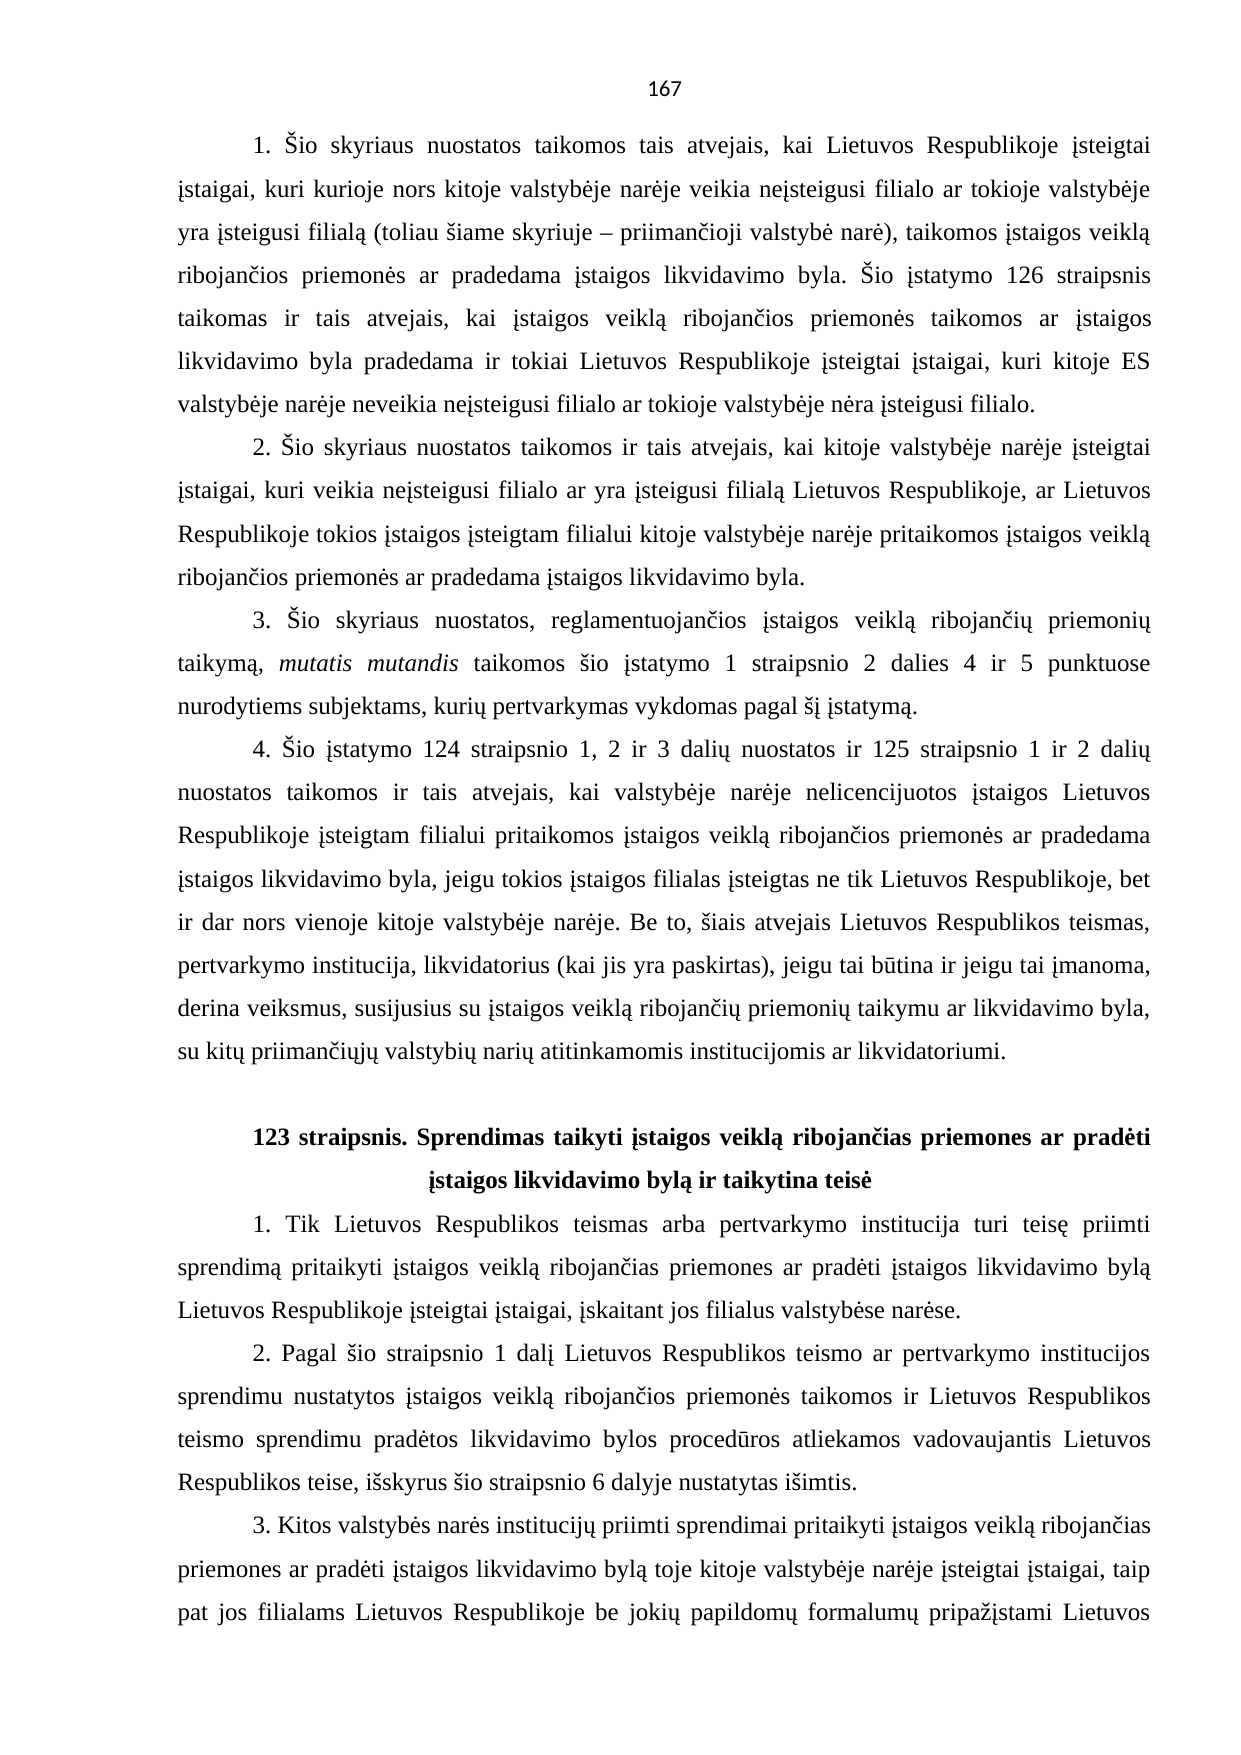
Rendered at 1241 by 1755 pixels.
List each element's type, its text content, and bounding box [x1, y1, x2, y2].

text 2. Šio skyriaus nuostatos taikomos ir tais atvejais, kai kitoje valstybėje narėje įsteigtai įstaigai, kuri veikia neįsteigusi filialo ar yra įsteigusi filialą Lietuvos Respublikoje, ar Lietuvos Respublikoje tokios įstaigos įsteigtam filialui kitoje valstybėje narėje pritaikomos įstaigos veiklą ribojančios priemonės ar pradedama įstaigos likvidavimo byla. [177, 432, 1152, 591]
text 2. Pagal šio straipsnio 1 dalį Lietuvos Respublikos teismo ar pertvarkymo institucijos sprendimu nustatytos įstaigos veiklą ribojančios priemonės taikomos ir Lietuvos Respublikos teismo sprendimu pradėtos likvidavimo bylos procedūros atliekamos vadovaujantis Lietuvos Respublikos teise, išskyrus šio straipsnio 6 dalyje nustatytas išimtis. [177, 1338, 1152, 1496]
text 1. Tik Lietuvos Respublikos teismas arba pertvarkymo institucija turi teisę priimti sprendimą pritaikyti įstaigos veiklą ribojančias priemones ar pradėti įstaigos likvidavimo bylą Lietuvos Respublikoje įsteigtai įstaigai, įskaitant jos filialus valstybėse narėse. [177, 1209, 1152, 1324]
text 1. Šio skyriaus nuostatos taikomos tais atvejais, kai Lietuvos Respublikoje įsteigtai įstaigai, kuri kurioje nors kitoje valstybėje narėje veikia neįsteigusi filialo ar tokioje valstybėje yra įsteigusi filialą (toliau šiame skyriuje – priimančioji valstybė narė), taikomos įstaigos veiklą ribojančios priemonės ar pradedama įstaigos likvidavimo byla. Šio įstatymo 126 straipsnis taikomas ir tais atvejais, kai įstaigos veiklą ribojančios priemonės taikomos ar įstaigos likvidavimo byla pradedama ir tokiai Lietuvos Respublikoje įsteigtai įstaigai, kuri kitoje ES valstybėje narėje neveikia neįsteigusi filialo ar tokioje valstybėje nėra įsteigusi filialo. [177, 131, 1152, 418]
text 3. Šio skyriaus nuostatos, reglamentuojančios įstaigos veiklą ribojančių priemonių taikymą, mutatis mutandis taikomos šio įstatymo 1 straipsnio 2 dalies 4 ir 5 punktuose nurodytiems subjektams, kurių pertvarkymas vykdomas pagal šį įstatymą. [177, 605, 1152, 720]
text 3. Kitos valstybės narės institucijų priimti sprendimai pritaikyti įstaigos veiklą ribojančias priemones ar pradėti įstaigos likvidavimo bylą toje kitoje valstybėje narėje įsteigtai įstaigai, taip pat jos filialams Lietuvos Respublikoje be jokių papildomų formalumų pripažįstami Lietuvos [177, 1511, 1152, 1626]
text 4. Šio įstatymo 124 straipsnio 1, 2 ir 3 dalių nuostatos ir 125 straipsnio 1 ir 2 dalių nuostatos taikomos ir tais atvejais, kai valstybėje narėje nelicencijuotos įstaigos Lietuvos Respublikoje įsteigtam filialui pritaikomos įstaigos veiklą ribojančios priemonės ar pradedama įstaigos likvidavimo byla, jeigu tokios įstaigos filialas įsteigtas ne tik Lietuvos Respublikoje, bet ir dar nors vienoje kitoje valstybėje narėje. Be to, šiais atvejais Lietuvos Respublikos teismas, pertvarkymo institucija, likvidatorius (kai jis yra paskirtas), jeigu tai būtina ir jeigu tai įmanoma, derina veiksmus, susijusius su įstaigos veiklą ribojančių priemonių taikymu ar likvidavimo byla, su kitų priimančiųjų valstybių narių atitinkamomis institucijomis ar likvidatoriumi. [177, 734, 1152, 1065]
text 123 straipsnis. Sprendimas taikyti įstaigos veiklą ribojančias priemones ar pradėti įstaigos likvidavimo bylą ir taikytina teisė [252, 1122, 1152, 1194]
